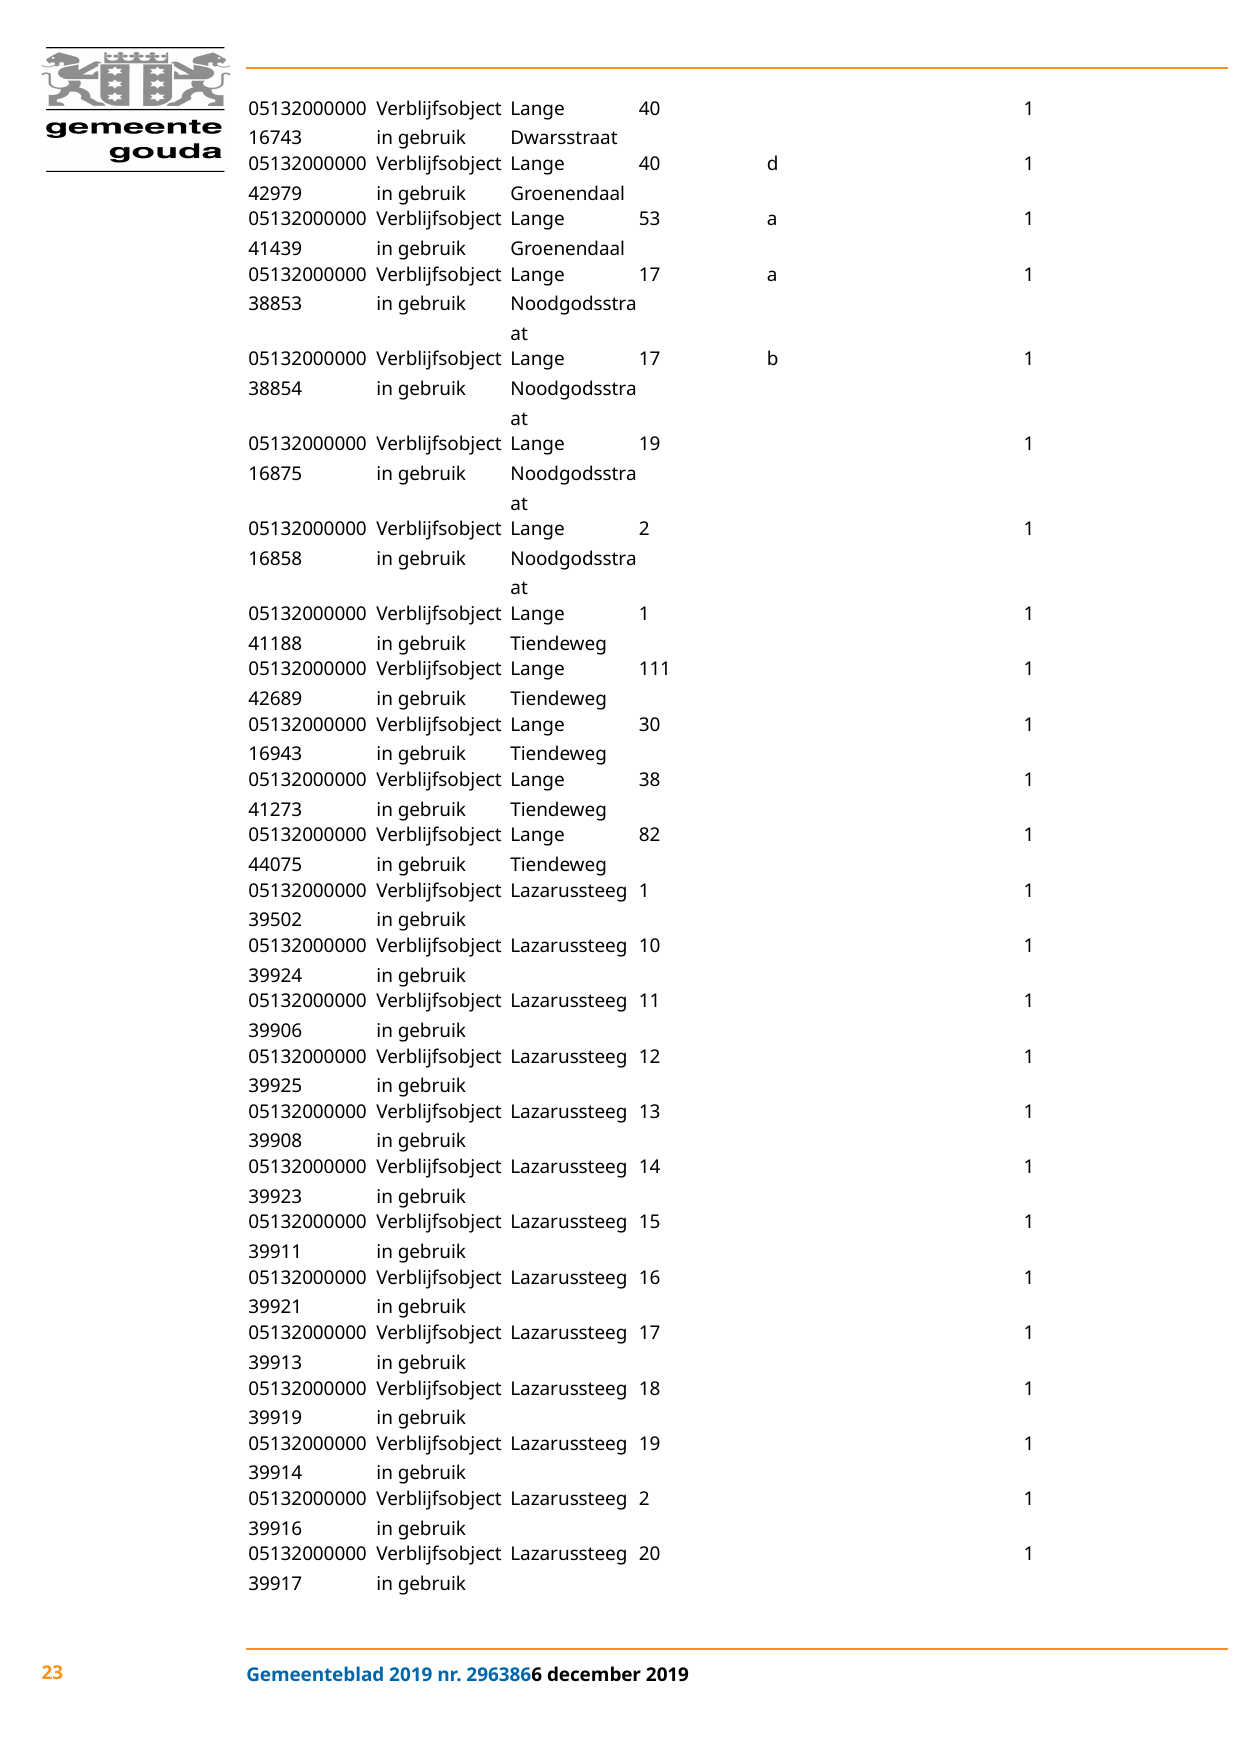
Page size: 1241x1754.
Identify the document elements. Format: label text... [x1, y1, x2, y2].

table_cell Lange Noodgodsstraat [510, 261, 638, 346]
table_cell [895, 822, 1023, 877]
table_cell 0513200000042689 [248, 656, 376, 711]
table_cell 0513200000039908 [248, 1098, 376, 1153]
table_cell [895, 1319, 1023, 1375]
table_cell 40 [639, 150, 767, 205]
table_cell 0513200000039916 [248, 1485, 376, 1541]
table_cell 1 [1023, 1154, 1152, 1209]
table_cell Lange Noodgodsstraat [510, 515, 638, 600]
table_cell 1 [1023, 150, 1152, 205]
table_cell [895, 205, 1023, 261]
table_cell [767, 1430, 895, 1485]
table_cell a [767, 205, 895, 261]
table_cell 11 [639, 988, 767, 1043]
table_cell 30 [639, 711, 767, 766]
table_cell [767, 988, 895, 1043]
table_cell Lazarussteeg [510, 1264, 638, 1319]
table_cell 1 [1023, 1541, 1152, 1596]
table_cell 1 [639, 877, 767, 932]
table_cell 1 [1023, 1098, 1152, 1153]
table_cell 17 [639, 346, 767, 431]
table_cell [767, 766, 895, 822]
table_cell [767, 1319, 895, 1375]
table_cell Verblijfsobject in gebruik [376, 656, 510, 711]
table_cell [895, 515, 1023, 600]
table_cell 0513200000038854 [248, 346, 376, 431]
table_cell 0513200000041439 [248, 205, 376, 261]
table_cell [767, 95, 895, 150]
table_cell Lazarussteeg [510, 1098, 638, 1153]
table_cell 10 [639, 932, 767, 987]
table_cell Lange Groenendaal [510, 150, 638, 205]
table_cell 38 [639, 766, 767, 822]
table_cell 1 [1023, 261, 1152, 346]
table_cell 12 [639, 1043, 767, 1098]
table_cell [895, 932, 1023, 987]
table_cell 2 [639, 515, 767, 600]
table_cell 0513200000038853 [248, 261, 376, 346]
table_cell Lazarussteeg [510, 932, 638, 987]
table_cell [895, 1264, 1023, 1319]
table_cell [895, 346, 1023, 431]
table_cell 1 [1023, 95, 1152, 150]
table_cell Lazarussteeg [510, 1209, 638, 1264]
table_cell Verblijfsobject in gebruik [376, 1264, 510, 1319]
table_cell [767, 600, 895, 656]
table_cell [895, 988, 1023, 1043]
table_cell [767, 932, 895, 987]
table_cell 1 [1023, 1375, 1152, 1430]
table_cell [895, 1154, 1023, 1209]
table_cell Verblijfsobject in gebruik [376, 1154, 510, 1209]
table_cell Lazarussteeg [510, 1485, 638, 1541]
table_cell Verblijfsobject in gebruik [376, 766, 510, 822]
table_cell 1 [1023, 822, 1152, 877]
table_cell [895, 431, 1023, 515]
table_cell [767, 1264, 895, 1319]
table_cell [895, 766, 1023, 822]
table_cell Lange Tiendeweg [510, 600, 638, 656]
table_cell [767, 1485, 895, 1541]
table_cell 1 [1023, 1209, 1152, 1264]
table_cell Lange Noodgodsstraat [510, 431, 638, 515]
table_cell Verblijfsobject in gebruik [376, 150, 510, 205]
table_cell [767, 711, 895, 766]
table_cell [895, 150, 1023, 205]
table_cell Lazarussteeg [510, 1319, 638, 1375]
table_cell 19 [639, 431, 767, 515]
table_cell Lazarussteeg [510, 1375, 638, 1430]
table_cell Verblijfsobject in gebruik [376, 346, 510, 431]
table_cell Verblijfsobject in gebruik [376, 1375, 510, 1430]
table_cell 0513200000016743 [248, 95, 376, 150]
table_cell Lange Dwarsstraat [510, 95, 638, 150]
table_cell Lange Groenendaal [510, 205, 638, 261]
table_cell 0513200000042979 [248, 150, 376, 205]
table_cell [767, 1209, 895, 1264]
table_cell 111 [639, 656, 767, 711]
table_cell [895, 261, 1023, 346]
table_cell [767, 1375, 895, 1430]
table_cell 0513200000039917 [248, 1541, 376, 1596]
table_cell [767, 515, 895, 600]
table_cell Verblijfsobject in gebruik [376, 205, 510, 261]
table_cell Verblijfsobject in gebruik [376, 261, 510, 346]
table_cell [895, 95, 1023, 150]
table_cell [895, 600, 1023, 656]
table_cell [895, 877, 1023, 932]
table_cell 1 [1023, 877, 1152, 932]
table_cell Verblijfsobject in gebruik [376, 932, 510, 987]
table_cell 1 [1023, 988, 1152, 1043]
table_cell 82 [639, 822, 767, 877]
table_cell 0513200000039913 [248, 1319, 376, 1375]
table_cell [895, 1043, 1023, 1098]
table_cell 1 [1023, 656, 1152, 711]
table_cell 2 [639, 1485, 767, 1541]
table_cell 0513200000039921 [248, 1264, 376, 1319]
table_cell [767, 656, 895, 711]
table_cell Lazarussteeg [510, 1430, 638, 1485]
table_cell 0513200000041188 [248, 600, 376, 656]
table_cell 0513200000039906 [248, 988, 376, 1043]
table_cell Lange Tiendeweg [510, 766, 638, 822]
table_cell 0513200000044075 [248, 822, 376, 877]
table_cell 53 [639, 205, 767, 261]
table_cell Verblijfsobject in gebruik [376, 988, 510, 1043]
table_cell 1 [1023, 600, 1152, 656]
table_cell 1 [1023, 932, 1152, 987]
table_cell Verblijfsobject in gebruik [376, 431, 510, 515]
table_cell 1 [1023, 346, 1152, 431]
table_cell d [767, 150, 895, 205]
table_cell b [767, 346, 895, 431]
table_cell Verblijfsobject in gebruik [376, 711, 510, 766]
table_cell 0513200000016875 [248, 431, 376, 515]
table_cell 0513200000039925 [248, 1043, 376, 1098]
table_cell Verblijfsobject in gebruik [376, 1043, 510, 1098]
table_cell Verblijfsobject in gebruik [376, 600, 510, 656]
table_cell 0513200000041273 [248, 766, 376, 822]
table_cell [767, 1154, 895, 1209]
table_cell 1 [1023, 1430, 1152, 1485]
table_cell 0513200000039911 [248, 1209, 376, 1264]
table_cell 20 [639, 1541, 767, 1596]
table_cell 1 [1023, 1264, 1152, 1319]
table_cell [895, 1541, 1023, 1596]
table_cell 1 [1023, 431, 1152, 515]
table_cell 16 [639, 1264, 767, 1319]
table_cell [767, 1098, 895, 1153]
table_cell Verblijfsobject in gebruik [376, 515, 510, 600]
table_cell 1 [1023, 515, 1152, 600]
table_cell 1 [1023, 1043, 1152, 1098]
table_cell [895, 1098, 1023, 1153]
table_cell Lazarussteeg [510, 1541, 638, 1596]
table_cell 40 [639, 95, 767, 150]
table_cell [767, 877, 895, 932]
table_cell [767, 431, 895, 515]
table_cell [895, 1375, 1023, 1430]
table_cell [767, 822, 895, 877]
table_cell Verblijfsobject in gebruik [376, 1541, 510, 1596]
table_cell [767, 1043, 895, 1098]
table_cell a [767, 261, 895, 346]
table_cell 0513200000016943 [248, 711, 376, 766]
table_cell Verblijfsobject in gebruik [376, 95, 510, 150]
table_cell 0513200000039914 [248, 1430, 376, 1485]
table_cell [895, 656, 1023, 711]
table_cell Lange Tiendeweg [510, 822, 638, 877]
table_cell 1 [1023, 711, 1152, 766]
table_cell 1 [1023, 766, 1152, 822]
table_cell 13 [639, 1098, 767, 1153]
table_cell Verblijfsobject in gebruik [376, 1430, 510, 1485]
table_cell [895, 711, 1023, 766]
table_cell [895, 1485, 1023, 1541]
table_cell 0513200000039919 [248, 1375, 376, 1430]
table_cell [767, 1541, 895, 1596]
table_cell Lazarussteeg [510, 1043, 638, 1098]
table_cell 17 [639, 1319, 767, 1375]
table_cell [895, 1209, 1023, 1264]
table_cell 17 [639, 261, 767, 346]
table_cell Verblijfsobject in gebruik [376, 877, 510, 932]
table_cell 1 [639, 600, 767, 656]
table_cell 19 [639, 1430, 767, 1485]
table_cell 0513200000039502 [248, 877, 376, 932]
table_cell 15 [639, 1209, 767, 1264]
table_cell Verblijfsobject in gebruik [376, 1209, 510, 1264]
table_cell 0513200000016858 [248, 515, 376, 600]
table_cell 0513200000039923 [248, 1154, 376, 1209]
table_cell Lazarussteeg [510, 1154, 638, 1209]
table_cell Lange Tiendeweg [510, 711, 638, 766]
table_cell Verblijfsobject in gebruik [376, 1319, 510, 1375]
table_cell Lazarussteeg [510, 988, 638, 1043]
table_cell 1 [1023, 1485, 1152, 1541]
table_cell Lange Noodgodsstraat [510, 346, 638, 431]
table_cell Lange Tiendeweg [510, 656, 638, 711]
table_cell 1 [1023, 205, 1152, 261]
table_cell Verblijfsobject in gebruik [376, 1098, 510, 1153]
table_cell Lazarussteeg [510, 877, 638, 932]
picture [41, 47, 231, 172]
table_cell 18 [639, 1375, 767, 1430]
table_cell Verblijfsobject in gebruik [376, 1485, 510, 1541]
table_cell 1 [1023, 1319, 1152, 1375]
table_cell Verblijfsobject in gebruik [376, 822, 510, 877]
table_cell 14 [639, 1154, 767, 1209]
table_cell [895, 1430, 1023, 1485]
table_cell 0513200000039924 [248, 932, 376, 987]
